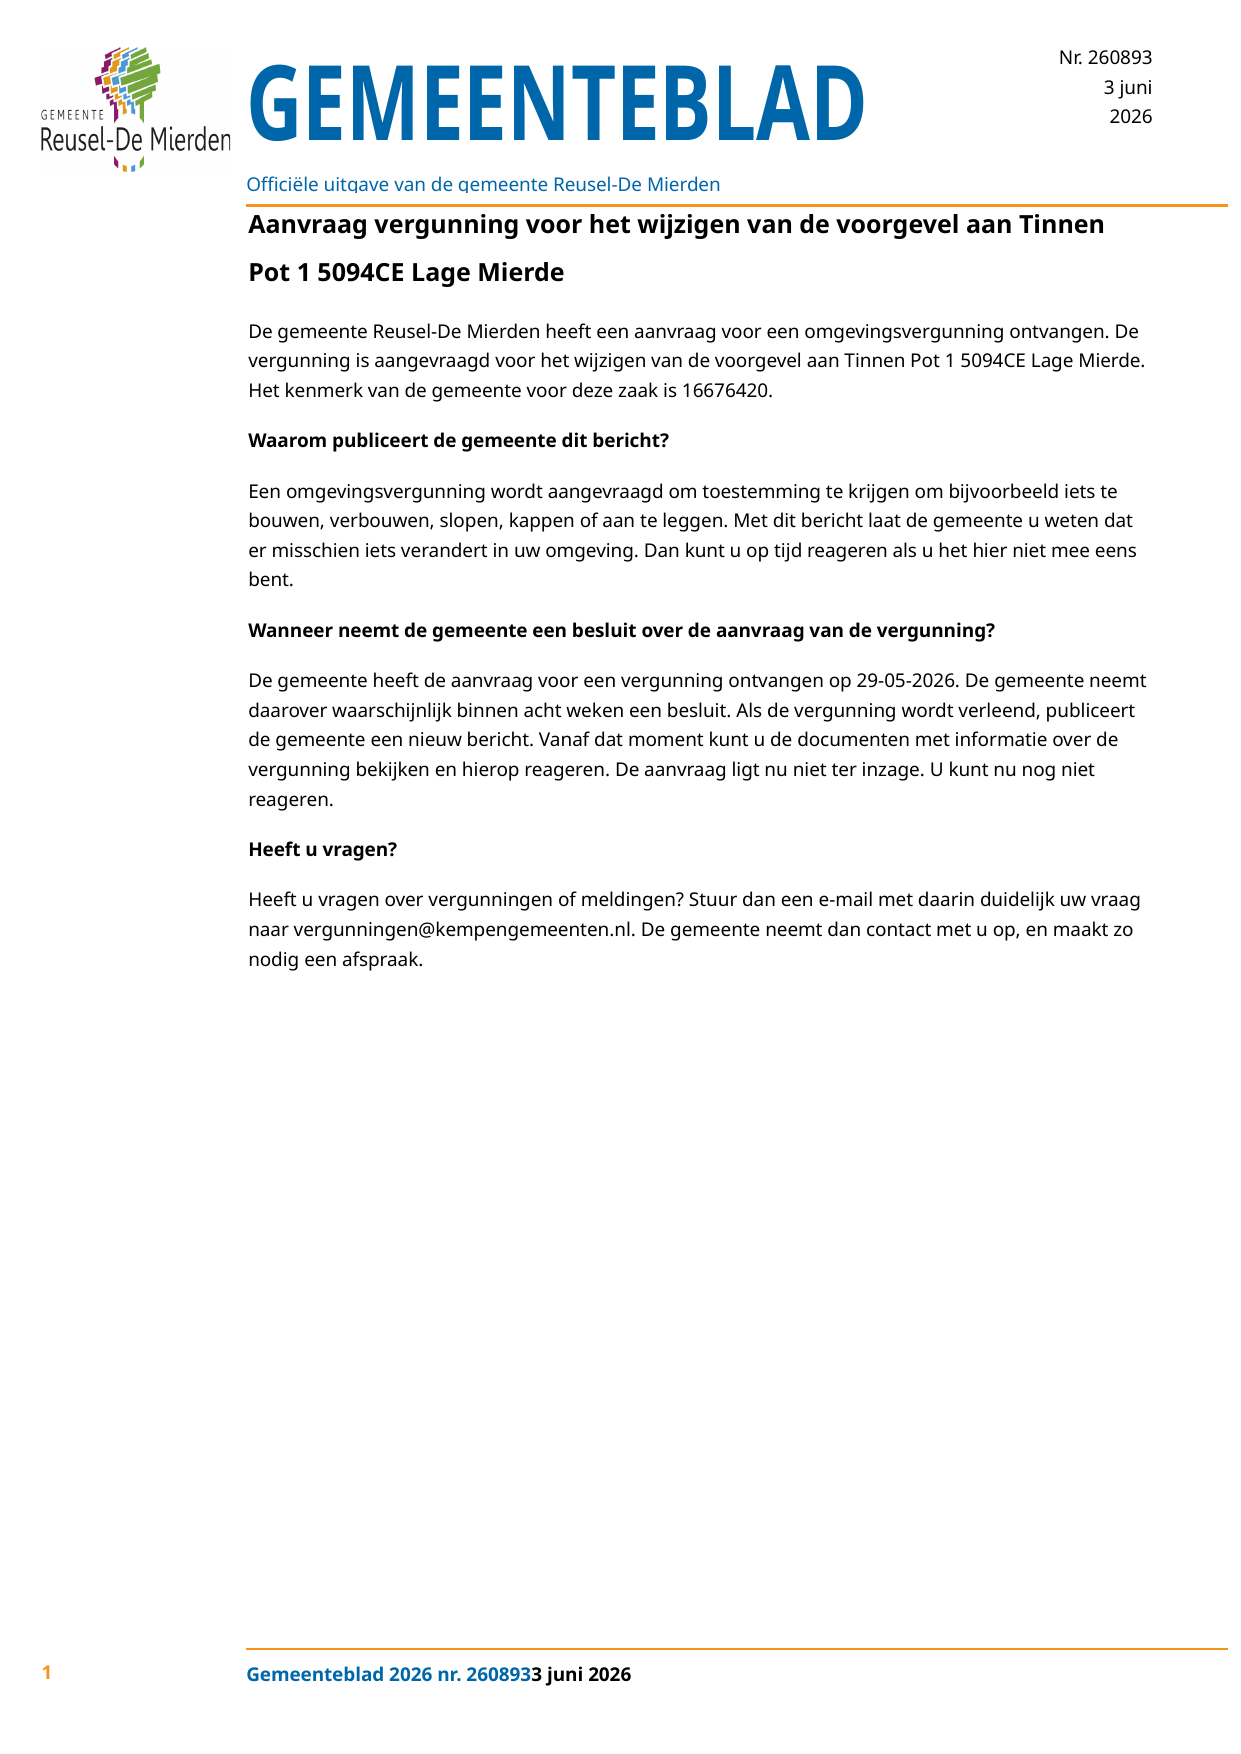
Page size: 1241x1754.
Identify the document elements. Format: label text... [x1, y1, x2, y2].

text Aanvraag vergunning voor het wijzigen van de voorgevel aan Tinnen Pot 1 5094CE Lage Mierde [248, 207, 1152, 288]
text Heeft u vragen? [248, 836, 1152, 862]
text Een omgevingsvergunning wordt aangevraagd om toestemming te krijgen om bijvoorbeeld iets te bouwen, verbouwen, slopen, kappen of aan te leggen. Met dit bericht laat de gemeente u weten dat er misschien iets verandert in uw omgeving. Dan kunt u op tijd reageren als u het hier niet mee eens bent. [248, 478, 1152, 592]
text De gemeente heeft de aanvraag voor een vergunning ontvangen op 29-05-2026. De gemeente neemt daarover waarschijnlijk binnen acht weken een besluit. Als de vergunning wordt verleend, publiceert de gemeente een nieuw bericht. Vanaf dat moment kunt u de documenten met informatie over de vergunning bekijken en hierop reageren. De aanvraag ligt nu niet ter inzage. U kunt nu nog niet reageren. [248, 667, 1152, 812]
text De gemeente Reusel-De Mierden heeft een aanvraag voor een omgevingsvergunning ontvangen. De vergunning is aangevraagd voor het wijzigen van de voorgevel aan Tinnen Pot 1 5094CE Lage Mierde. Het kenmerk van de gemeente voor deze zaak is 16676420. [248, 318, 1152, 403]
picture [41, 47, 231, 172]
text Wanneer neemt de gemeente een besluit over de aanvraag van de vergunning? [248, 617, 1152, 643]
text Heeft u vragen over vergunningen of meldingen? Stuur dan een e-mail met daarin duidelijk uw vraag naar vergunningen@kempengemeenten.nl. De gemeente neemt dan contact met u op, en maakt zo nodig een afspraak. [248, 887, 1152, 972]
text Waarom publiceert de gemeente dit bericht? [248, 427, 1152, 453]
